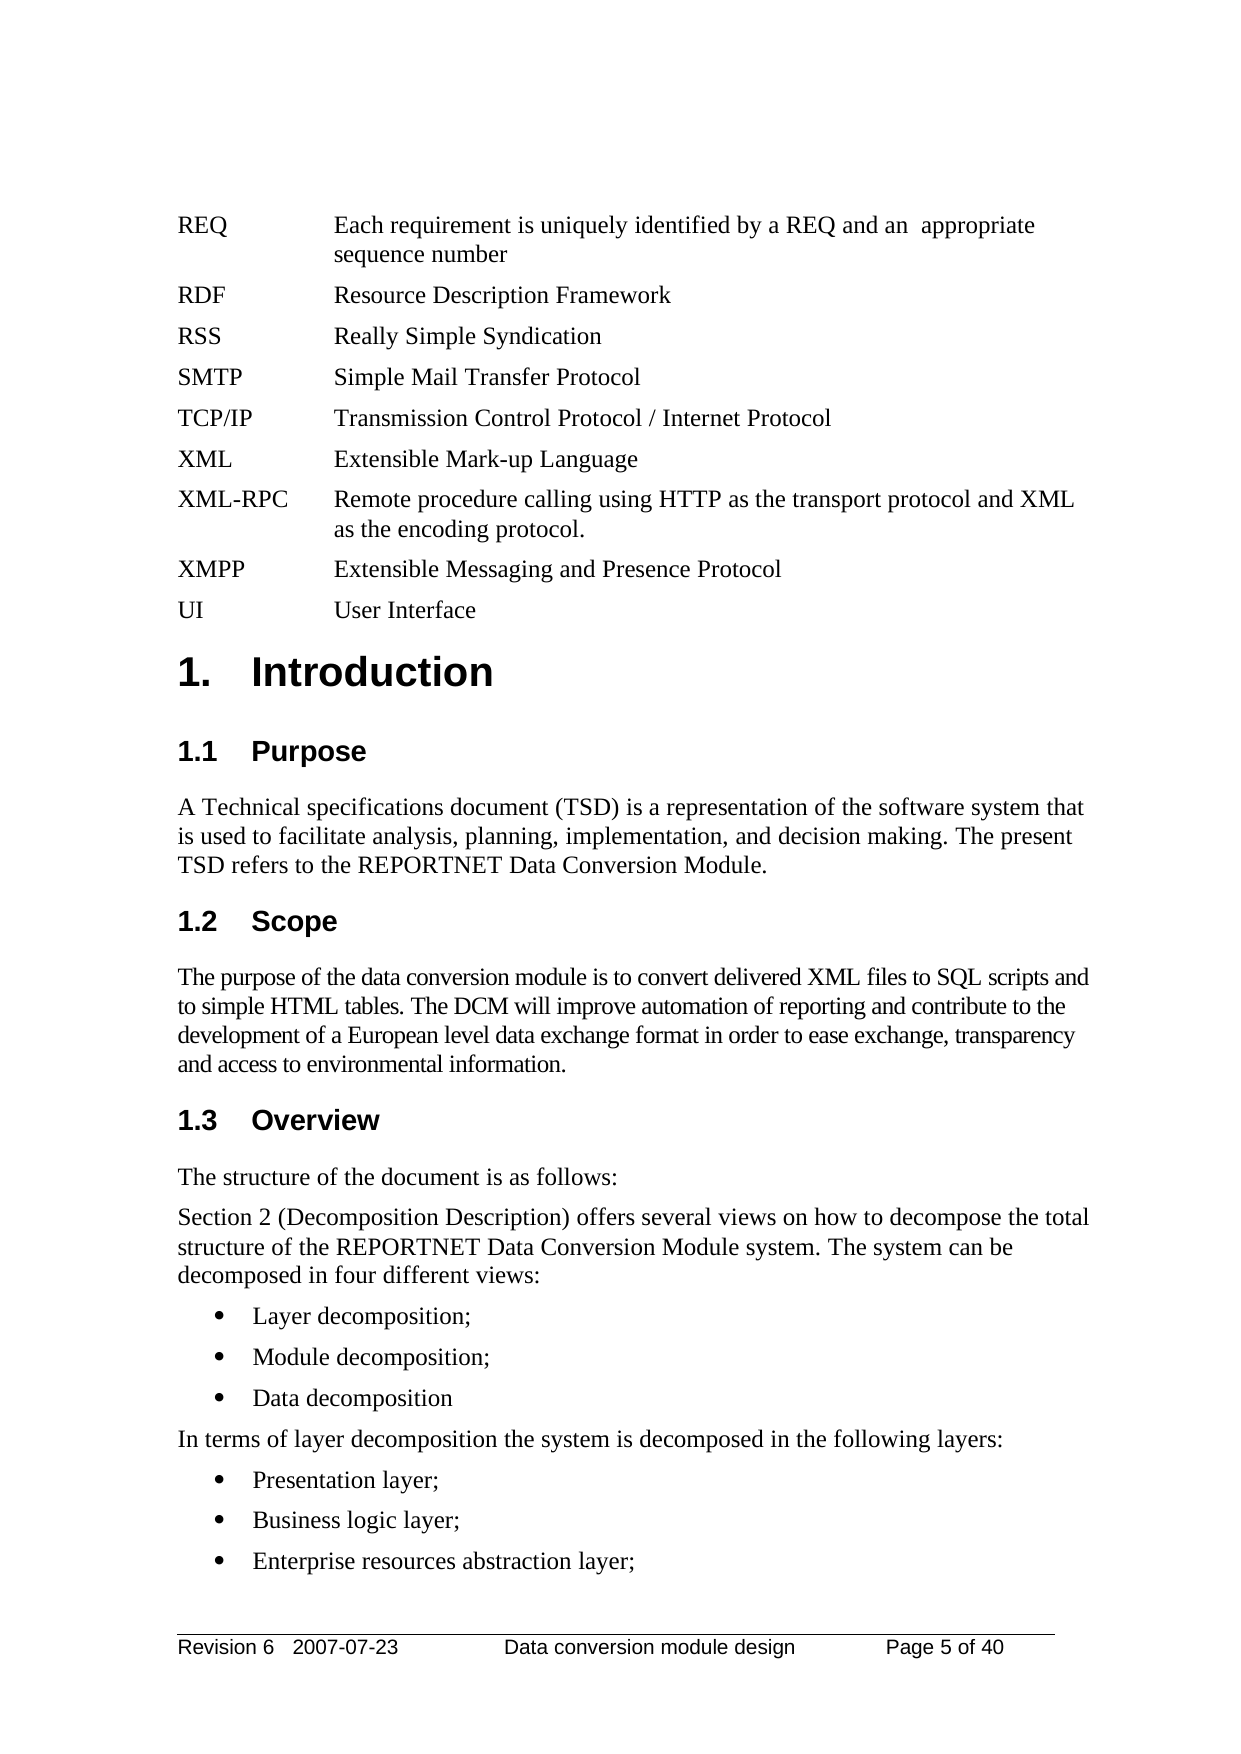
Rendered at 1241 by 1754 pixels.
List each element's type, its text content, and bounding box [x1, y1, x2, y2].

text XMPP Extensible Messaging and Presence Protocol [177, 554, 1092, 583]
list Enterprise resources abstraction layer; [215, 1546, 1092, 1575]
text REQ Each requirement is uniquely identified by a REQ and an appropriate sequence number [177, 210, 1092, 268]
subtitle Scope [177, 904, 1092, 937]
list Presentation layer; [215, 1464, 1092, 1494]
text SMTP Simple Mail Transfer Protocol [177, 362, 1092, 391]
subtitle Purpose [177, 733, 1092, 767]
list Business logic layer; [215, 1505, 1092, 1534]
subtitle Introduction [177, 648, 1092, 696]
text TCP/IP Transmission Control Protocol / Internet Protocol [177, 403, 1092, 432]
text The purpose of the data conversion module is to convert delivered XML files to SQL scripts and to simple HTML tables. The DCM will improve automation of reporting and contribute to the development of a European level data exchange format in order to ease exchange, transparency and access to environmental information. [177, 962, 1092, 1078]
subtitle Overview [177, 1103, 1092, 1137]
text XML Extensible Mark-up Language [177, 443, 1092, 473]
text The structure of the document is as follows: [177, 1161, 1092, 1191]
list Data decomposition [215, 1383, 1092, 1412]
list Layer decomposition; [215, 1301, 1092, 1330]
text RDF Resource Description Framework [177, 280, 1092, 309]
text XML-RPC Remote procedure calling using HTTP as the transport protocol and XML as the encoding protocol. [177, 484, 1092, 542]
text A Technical specifications document (TSD) is a representation of the software system that is used to facilitate analysis, planning, implementation, and decision making. The present TSD refers to the REPORTNET Data Conversion Module. [177, 792, 1092, 879]
list Module decomposition; [215, 1342, 1092, 1371]
text In terms of layer decomposition the system is decomposed in the following layers: [177, 1424, 1092, 1453]
text RSS Really Simple Syndication [177, 321, 1092, 350]
text UI User Interface [177, 595, 1092, 624]
text Section 2 (Decomposition Description) offers several views on how to decompose the total structure of the REPORTNET Data Conversion Module system. The system can be decomposed in four different views: [177, 1202, 1092, 1289]
